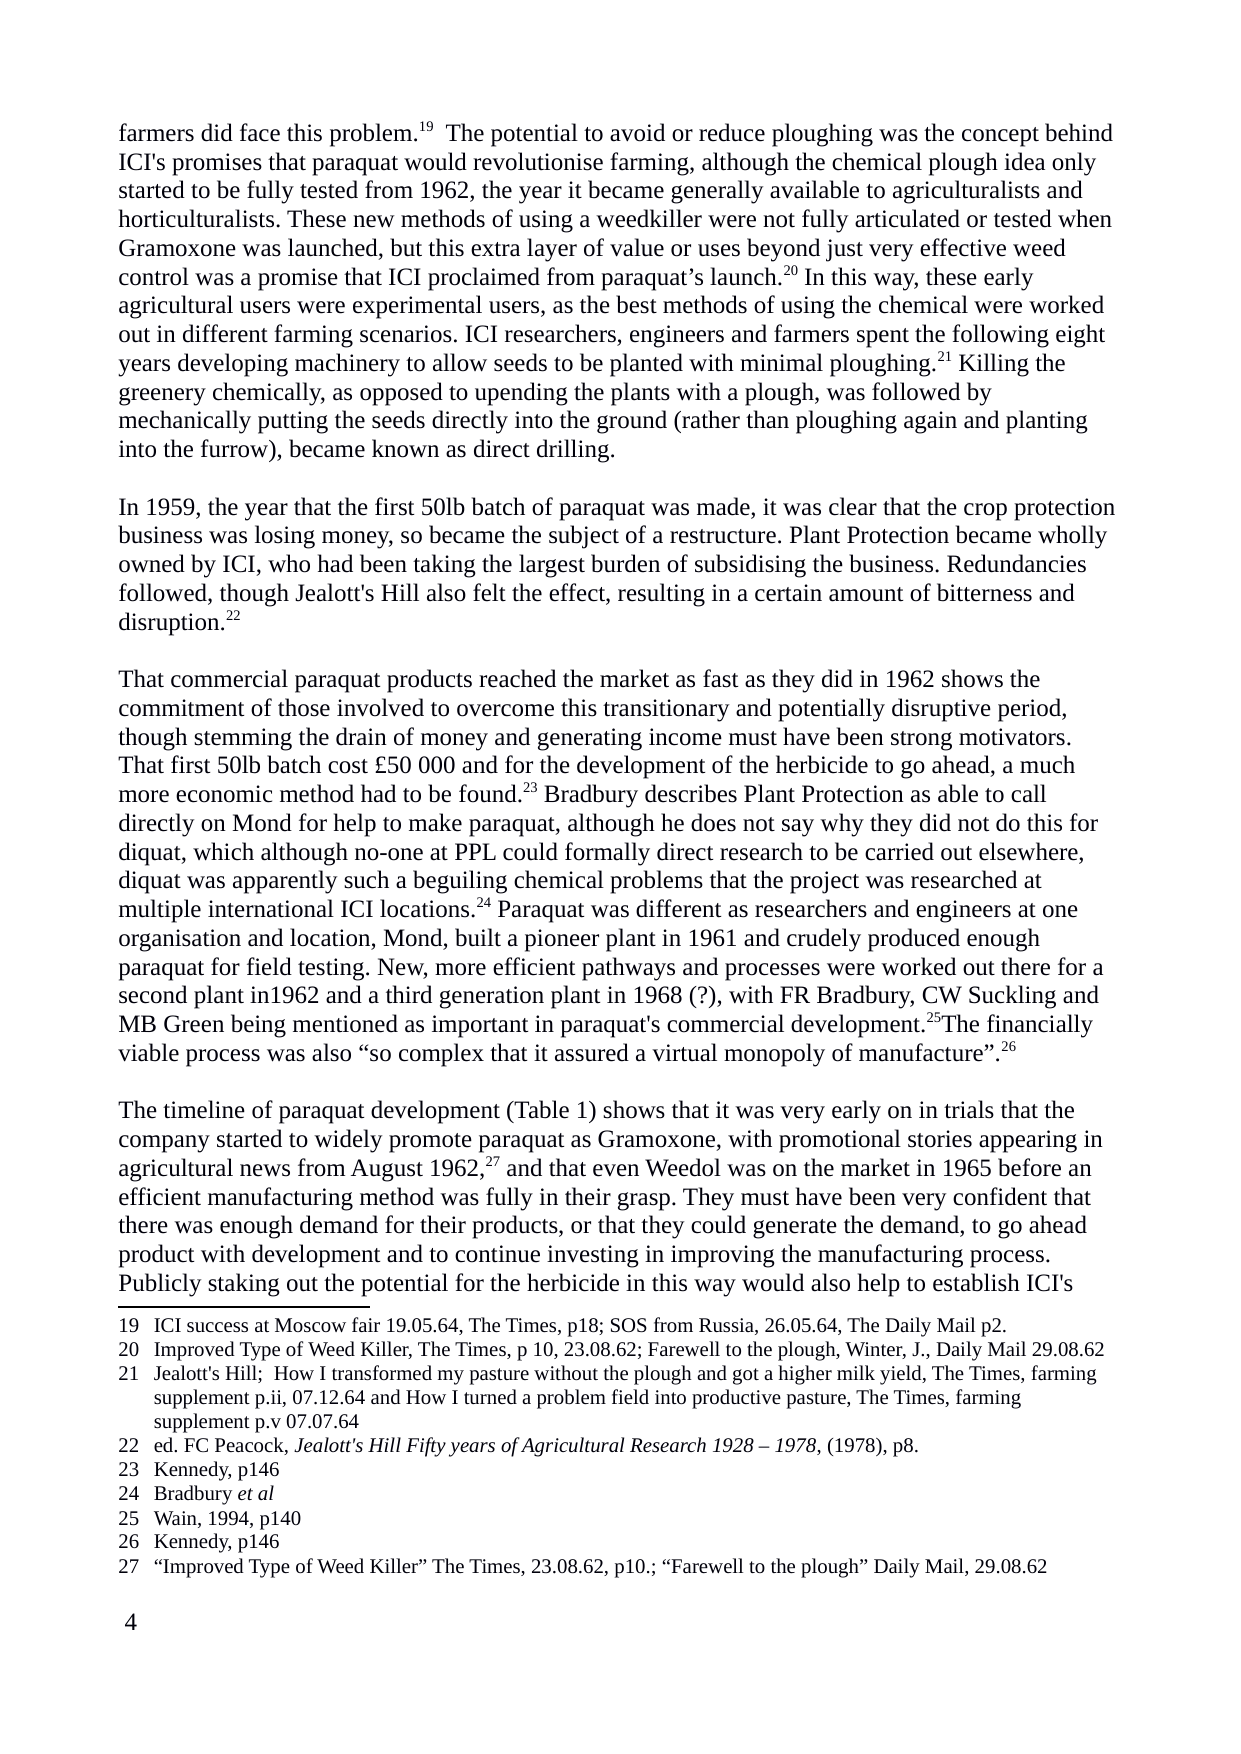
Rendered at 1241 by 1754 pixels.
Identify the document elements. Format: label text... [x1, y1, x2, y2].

text Wain, 1994, p140 [118, 1505, 1122, 1529]
text The timeline of paraquat development (Table 1) shows that it was very early on in trials that the company started to widely promote paraquat as Gramoxone, with promotional stories appearing in agricultural news from August 1962, and that even Weedol was on the market in 1965 before an efficient manufacturing method was fully in their grasp. They must have been very confident that there was enough demand for their products, or that they could generate the demand, to go ahead product with development and to continue investing in improving the manufacturing process. Publicly staking out the potential for the herbicide in this way would also help to establish ICI's [118, 1096, 1122, 1297]
text ed. FC Peacock, Jealott's Hill Fifty years of Agricultural Research 1928 – 1978, (1978), p8. [118, 1433, 1122, 1457]
text “Improved Type of Weed Killer” The Times, 23.08.62, p10.; “Farewell to the plough” Daily Mail, 29.08.62 [118, 1553, 1122, 1578]
text In 1959, the year that the first 50lb batch of paraquat was made, it was clear that the crop protection business was losing money, so became the subject of a restructure. Plant Protection became wholly owned by ICI, who had been taking the largest burden of subsidising the business. Redundancies followed, though Jealott's Hill also felt the effect, resulting in a certain amount of bitterness and disruption. [118, 492, 1122, 636]
text Jealott's Hill; How I transformed my pasture without the plough and got a higher milk yield, The Times, farming supplement p.ii, 07.12.64 and How I turned a problem field into productive pasture, The Times, farming supplement p.v 07.07.64 [118, 1361, 1122, 1433]
text Bradbury et al [118, 1481, 1122, 1505]
text Improved Type of Weed Killer, The Times, p 10, 23.08.62; Farewell to the plough, Winter, J., Daily Mail 29.08.62 [118, 1337, 1122, 1361]
text ICI success at Moscow fair 19.05.64, The Times, p18; SOS from Russia, 26.05.64, The Daily Mail p2. [118, 1313, 1122, 1337]
text That commercial paraquat products reached the market as fast as they did in 1962 shows the commitment of those involved to overcome this transitionary and potentially disruptive period, though stemming the drain of money and generating income must have been strong motivators. That first 50lb batch cost £50 000 and for the development of the herbicide to go ahead, a much more economic method had to be found. Bradbury describes Plant Protection as able to call directly on Mond for help to make paraquat, although he does not say why they did not do this for diquat, which although no-one at PPL could formally direct research to be carried out elsewhere, diquat was apparently such a beguiling chemical problems that the project was researched at multiple international ICI locations. Paraquat was different as researchers and engineers at one organisation and location, Mond, built a pioneer plant in 1961 and crudely produced enough paraquat for field testing. New, more efficient pathways and processes were worked out there for a second plant in1962 and a third generation plant in 1968 (?), with FR Bradbury, CW Suckling and MB Green being mentioned as important in paraquat's commercial development.The financially viable process was also “so complex that it assured a virtual monopoly of manufacture”. [118, 664, 1122, 1067]
text Kennedy, p146 [118, 1529, 1122, 1553]
text farmers did face this problem. The potential to avoid or reduce ploughing was the concept behind ICI's promises that paraquat would revolutionise farming, although the chemical plough idea only started to be fully tested from 1962, the year it became generally available to agriculturalists and horticulturalists. These new methods of using a weedkiller were not fully articulated or tested when Gramoxone was launched, but this extra layer of value or uses beyond just very effective weed control was a promise that ICI proclaimed from paraquat’s launch. In this way, these early agricultural users were experimental users, as the best methods of using the chemical were worked out in different farming scenarios. ICI researchers, engineers and farmers spent the following eight years developing machinery to allow seeds to be planted with minimal ploughing. Killing the greenery chemically, as opposed to upending the plants with a plough, was followed by mechanically putting the seeds directly into the ground (rather than ploughing again and planting into the furrow), became known as direct drilling. [118, 118, 1122, 463]
text Kennedy, p146 [118, 1457, 1122, 1481]
